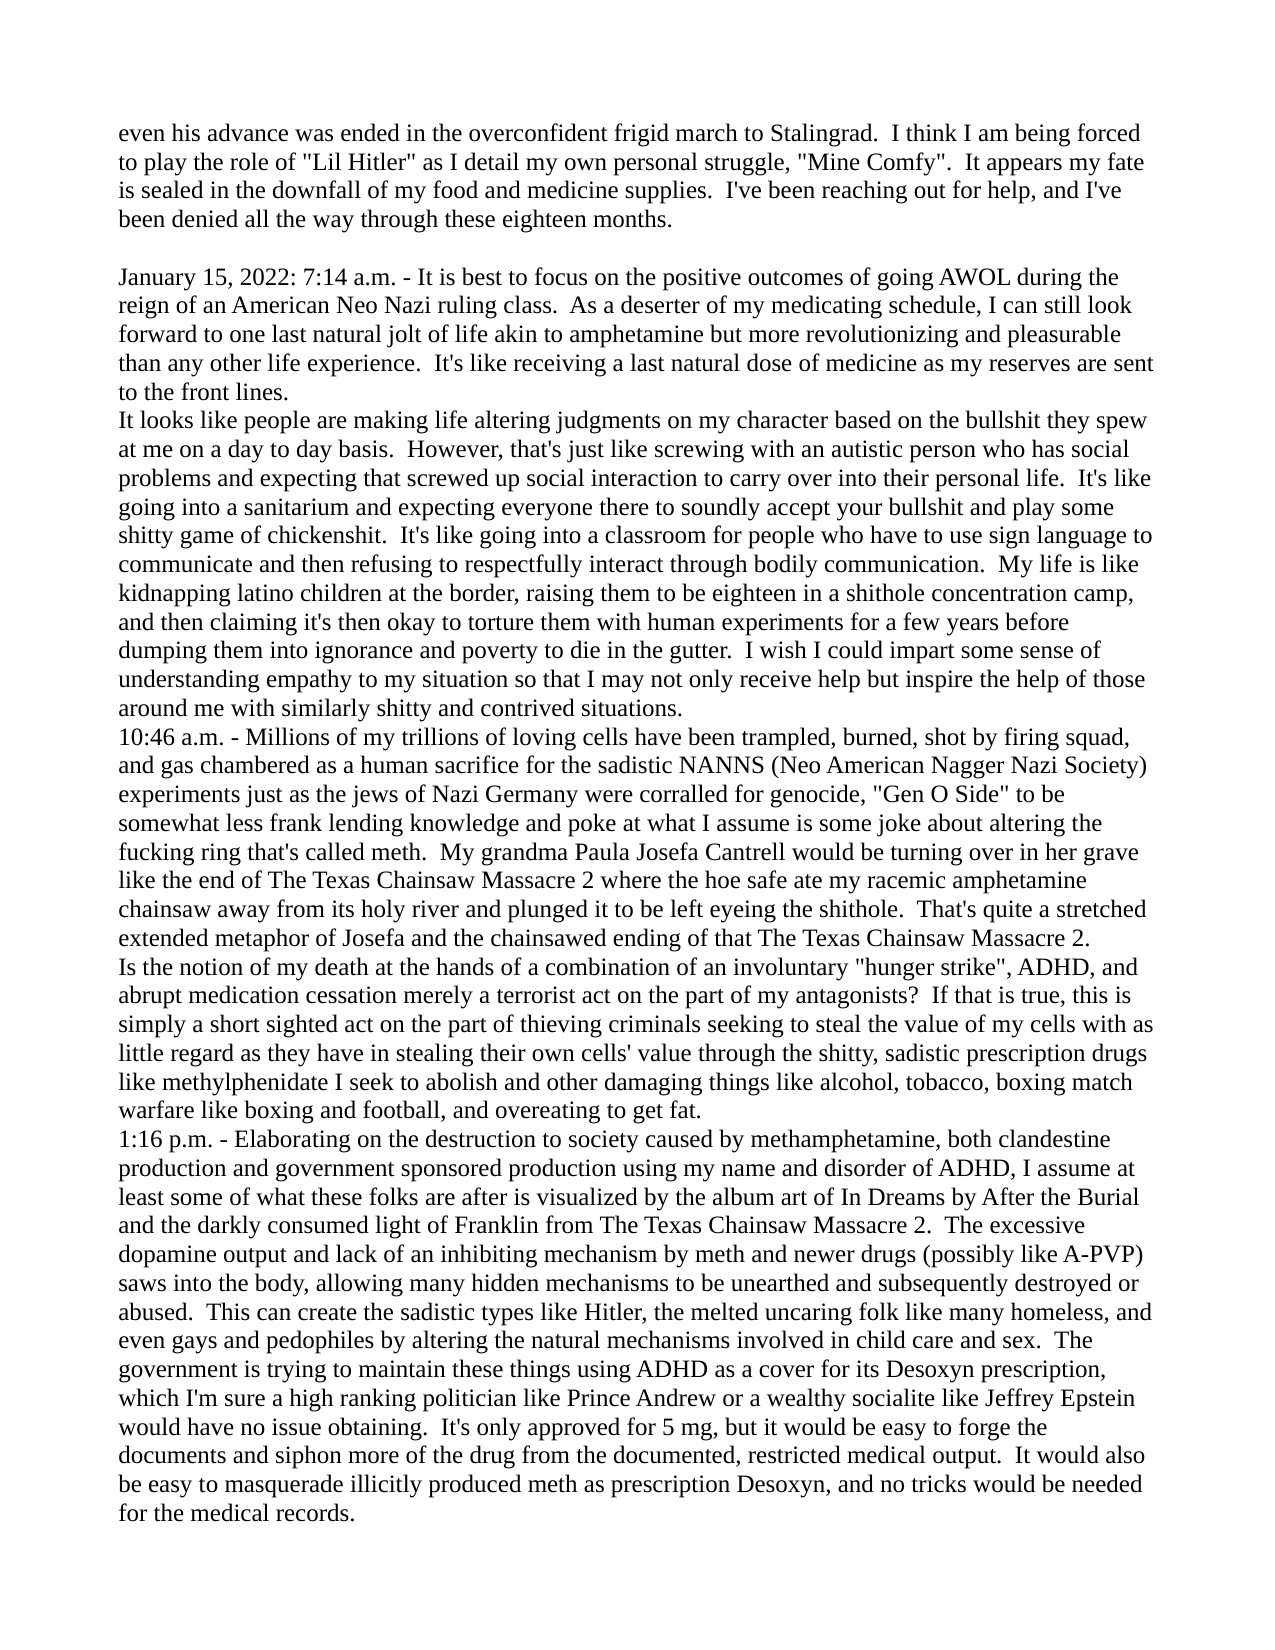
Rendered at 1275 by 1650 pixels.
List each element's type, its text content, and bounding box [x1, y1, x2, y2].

text Is the notion of my death at the hands of a combination of an involuntary "hunger strike", ADHD, and abrupt medication cessation merely a terrorist act on the part of my antagonists? If that is true, this is simply a short sighted act on the part of thieving criminals seeking to steal the value of my cells with as little regard as they have in stealing their own cells' value through the shitty, sadistic prescription drugs like methylphenidate I seek to abolish and other damaging things like alcohol, tobacco, boxing match warfare like boxing and football, and overeating to get fat. [118, 952, 1157, 1124]
text even his advance was ended in the overconfident frigid march to Stalingrad. I think I am being forced to play the role of "Lil Hitler" as I detail my own personal struggle, "Mine Comfy". It appears my fate is sealed in the downfall of my food and medicine supplies. I've been reaching out for help, and I've been denied all the way through these eighteen months. [118, 118, 1157, 233]
text It looks like people are making life altering judgments on my character based on the bullshit they spew at me on a day to day basis. However, that's just like screwing with an autistic person who has social problems and expecting that screwed up social interaction to carry over into their personal life. It's like going into a sanitarium and expecting everyone there to soundly accept your bullshit and play some shitty game of chickenshit. It's like going into a classroom for people who have to use sign language to communicate and then refusing to respectfully interact through bodily communication. My life is like kidnapping latino children at the border, raising them to be eighteen in a shithole concentration camp, and then claiming it's then okay to torture them with human experiments for a few years before dumping them into ignorance and poverty to die in the gutter. I wish I could impart some sense of understanding empathy to my situation so that I may not only receive help but inspire the help of those around me with similarly shitty and contrived situations. [118, 406, 1157, 722]
text 1:16 p.m. - Elaborating on the destruction to society caused by methamphetamine, both clandestine production and government sponsored production using my name and disorder of ADHD, I assume at least some of what these folks are after is visualized by the album art of In Dreams by After the Burial and the darkly consumed light of Franklin from The Texas Chainsaw Massacre 2. The excessive dopamine output and lack of an inhibiting mechanism by meth and newer drugs (possibly like A-PVP) saws into the body, allowing many hidden mechanisms to be unearthed and subsequently destroyed or abused. This can create the sadistic types like Hitler, the melted uncaring folk like many homeless, and even gays and pedophiles by altering the natural mechanisms involved in child care and sex. The government is trying to maintain these things using ADHD as a cover for its Desoxyn prescription, which I'm sure a high ranking politician like Prince Andrew or a wealthy socialite like Jeffrey Epstein would have no issue obtaining. It's only approved for 5 mg, but it would be easy to forge the documents and siphon more of the drug from the documented, restricted medical output. It would also be easy to masquerade illicitly produced meth as prescription Desoxyn, and no tricks would be needed for the medical records. [118, 1124, 1157, 1527]
text January 15, 2022: 7:14 a.m. - It is best to focus on the positive outcomes of going AWOL during the reign of an American Neo Nazi ruling class. As a deserter of my medicating schedule, I can still look forward to one last natural jolt of life akin to amphetamine but more revolutionizing and pleasurable than any other life experience. It's like receiving a last natural dose of medicine as my reserves are sent to the front lines. [118, 262, 1157, 406]
text 10:46 a.m. - Millions of my trillions of loving cells have been trampled, burned, shot by firing squad, and gas chambered as a human sacrifice for the sadistic NANNS (Neo American Nagger Nazi Society) experiments just as the jews of Nazi Germany were corralled for genocide, "Gen O Side" to be somewhat less frank lending knowledge and poke at what I assume is some joke about altering the fucking ring that's called meth. My grandma Paula Josefa Cantrell would be turning over in her grave like the end of The Texas Chainsaw Massacre 2 where the hoe safe ate my racemic amphetamine chainsaw away from its holy river and plunged it to be left eyeing the shithole. That's quite a stretched extended metaphor of Josefa and the chainsawed ending of that The Texas Chainsaw Massacre 2. [118, 722, 1157, 952]
